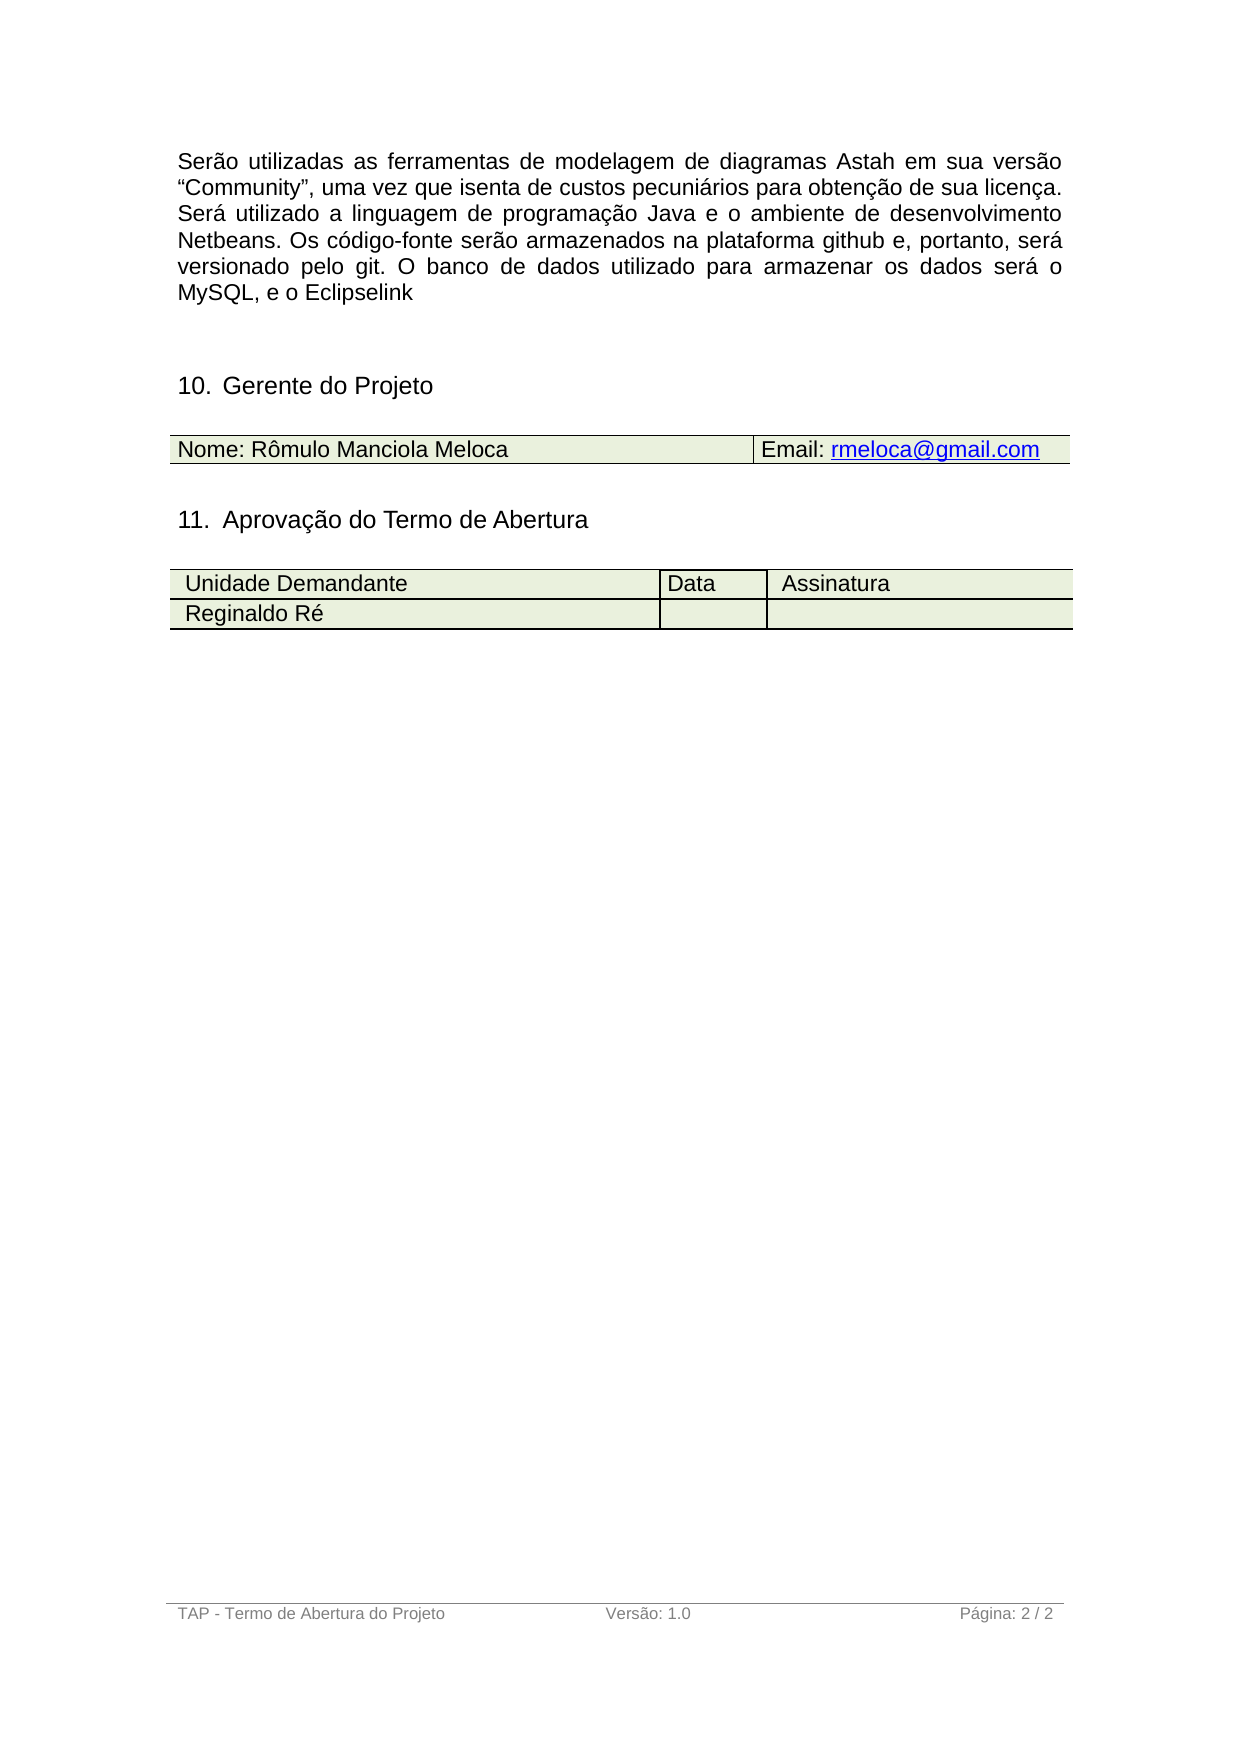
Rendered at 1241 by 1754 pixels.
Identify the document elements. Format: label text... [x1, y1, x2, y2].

subtitle Aprovação do Termo de Abertura [177, 505, 1065, 534]
table_header Nome: Rômulo Manciola Meloca [170, 436, 753, 463]
table_cell Reginaldo Ré [170, 600, 659, 628]
table_header Email: rmeloca@gmail.com [754, 436, 1070, 463]
table_cell [768, 600, 1073, 628]
table_cell [661, 600, 766, 628]
table_header Data [661, 571, 766, 598]
subtitle Gerente do Projeto [177, 371, 1065, 400]
table_header Unidade Demandante [170, 570, 659, 598]
text Serão utilizadas as ferramentas de modelagem de diagramas Astah em sua versão “Community”, uma vez que isenta de custos pecuniários para obtenção de sua licença. Será utilizado a linguagem de programação Java e o ambiente de desenvolvimento Netbeans. Os código-fonte serão armazenados na plataforma github e, portanto, será versionado pelo git. O banco de dados utilizado para armazenar os dados será o MySQL, e o Eclipselink [177, 148, 1063, 306]
table_header Assinatura [768, 570, 1073, 598]
